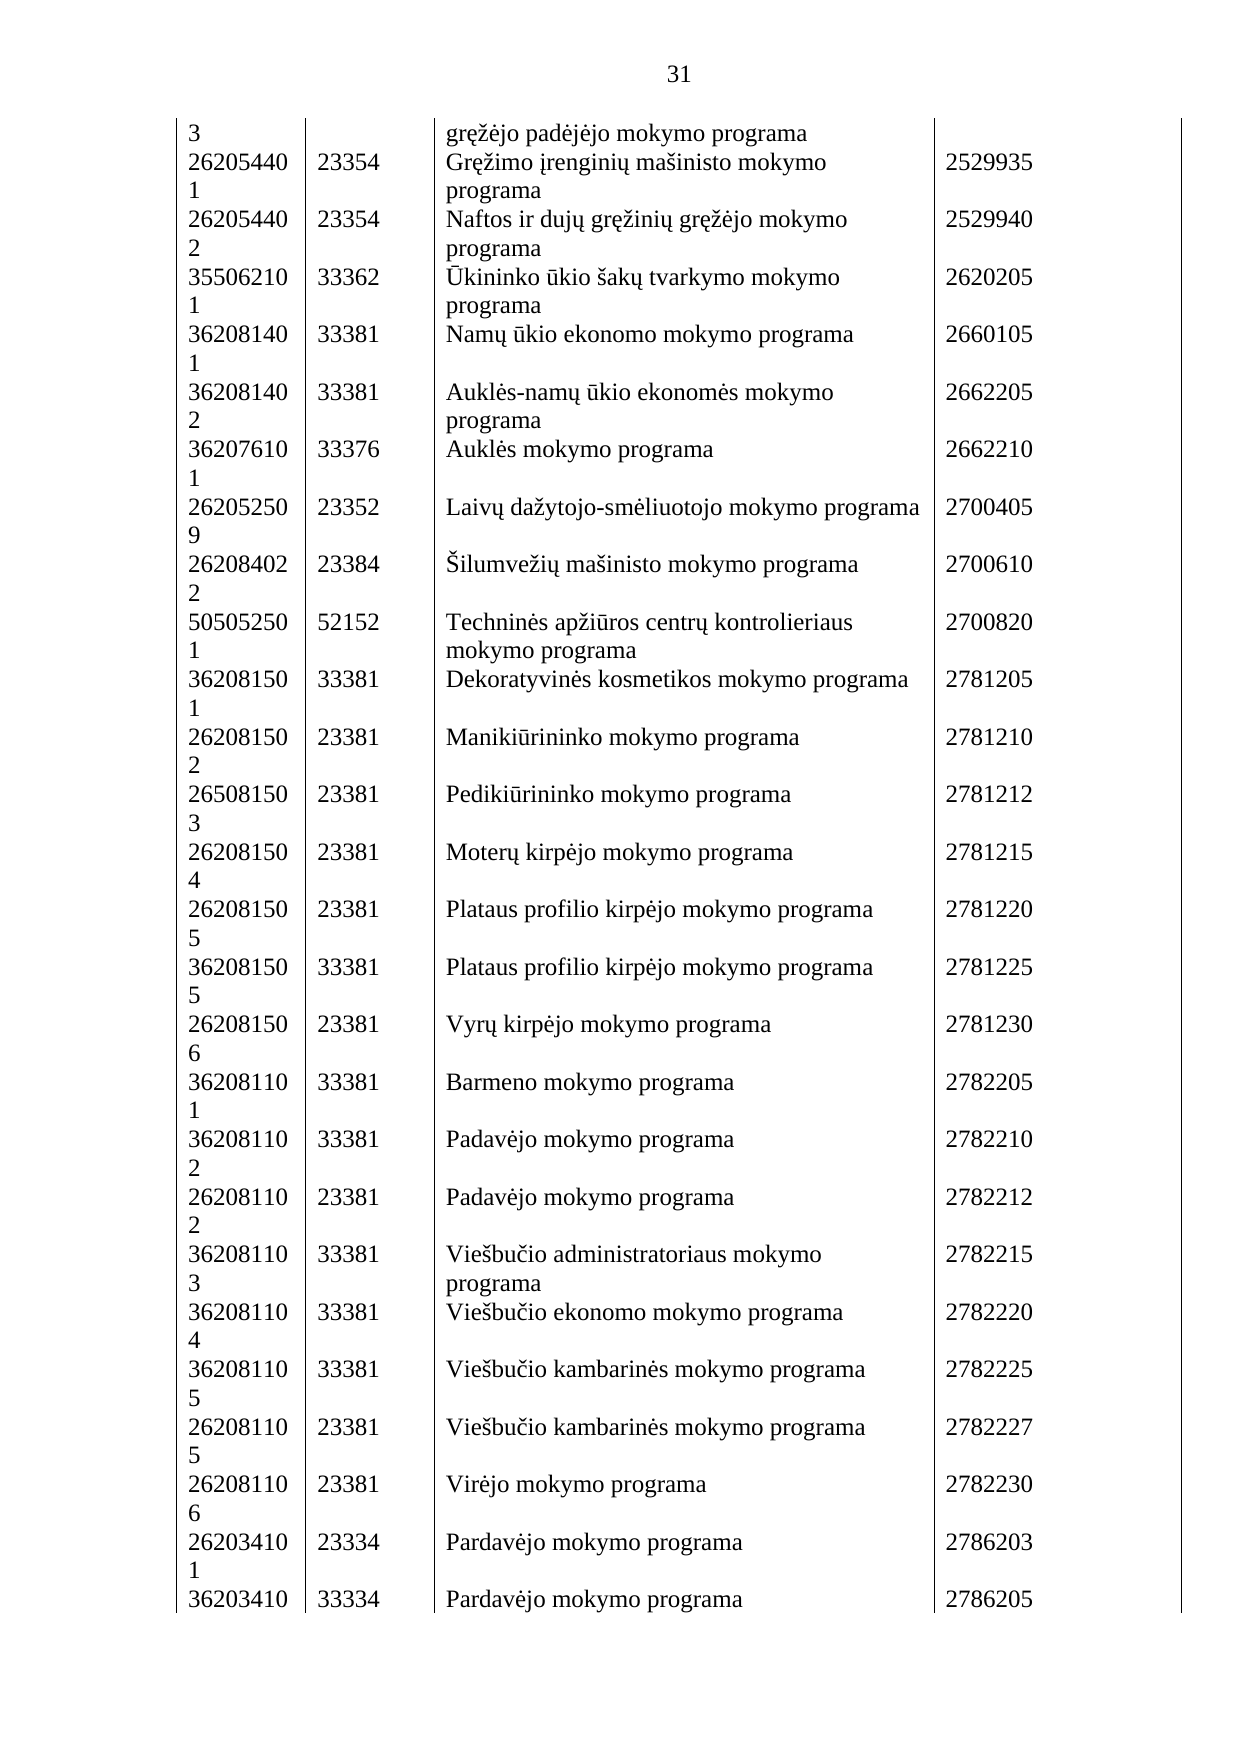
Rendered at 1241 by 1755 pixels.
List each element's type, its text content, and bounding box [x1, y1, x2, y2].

table_cell 2781205 [935, 664, 1181, 722]
table_cell 33381 [306, 1239, 434, 1297]
table_cell 265081503 [177, 779, 305, 837]
table_cell 2620205 [935, 262, 1181, 319]
table_cell 2781220 [935, 894, 1181, 952]
table_cell 2700610 [935, 549, 1181, 607]
table_cell 2782220 [935, 1297, 1181, 1354]
table_cell 23354 [306, 204, 434, 262]
table_cell 2660105 [935, 319, 1181, 377]
table_cell 262081102 [177, 1182, 305, 1239]
table_cell 33381 [306, 952, 434, 1009]
table_cell 23354 [306, 147, 434, 204]
table_cell 33381 [306, 1067, 434, 1124]
table_cell 362076101 [177, 434, 305, 492]
table_cell Viešbučio kambarinės mokymo programa [435, 1412, 934, 1469]
table_cell 23381 [306, 837, 434, 894]
table_cell 33381 [306, 377, 434, 434]
table_cell Plataus profilio kirpėjo mokymo programa [435, 894, 934, 952]
table_cell 36203410 [177, 1584, 305, 1613]
table_cell 33381 [306, 664, 434, 722]
table_cell Padavėjo mokymo programa [435, 1124, 934, 1182]
table_cell 2781215 [935, 837, 1181, 894]
table_cell 262052509 [177, 492, 305, 549]
table_cell 505052501 [177, 607, 305, 664]
table_cell 33362 [306, 262, 434, 319]
table_cell Viešbučio kambarinės mokymo programa [435, 1354, 934, 1412]
table_cell 262081502 [177, 722, 305, 779]
table_cell 2782227 [935, 1412, 1181, 1469]
table_cell Laivų dažytojo-smėliuotojo mokymo programa [435, 492, 934, 549]
table_cell 362081505 [177, 952, 305, 1009]
table_cell 23381 [306, 894, 434, 952]
table_cell 33381 [306, 319, 434, 377]
table_cell 2662205 [935, 377, 1181, 434]
table_cell Pardavėjo mokymo programa [435, 1527, 934, 1584]
table_cell 262081504 [177, 837, 305, 894]
table_cell 23381 [306, 1412, 434, 1469]
table_cell Viešbučio ekonomo mokymo programa [435, 1297, 934, 1354]
table_cell 362081402 [177, 377, 305, 434]
table_cell 2786205 [935, 1584, 1181, 1613]
table_cell 23381 [306, 779, 434, 837]
table_cell 262084022 [177, 549, 305, 607]
table_cell Naftos ir dujų gręžinių gręžėjo mokymo programa [435, 204, 934, 262]
table_cell 2781210 [935, 722, 1181, 779]
table_cell 2782215 [935, 1239, 1181, 1297]
table_cell [306, 118, 434, 147]
table_cell Gręžimo įrenginių mašinisto mokymo programa [435, 147, 934, 204]
table_cell 262054401 [177, 147, 305, 204]
table_cell 2700820 [935, 607, 1181, 664]
table_cell 362081401 [177, 319, 305, 377]
table_cell gręžėjo padėjėjo mokymo programa [435, 118, 934, 147]
table_cell Virėjo mokymo programa [435, 1469, 934, 1527]
table_cell 23381 [306, 1182, 434, 1239]
table_cell 23334 [306, 1527, 434, 1584]
table_cell 23384 [306, 549, 434, 607]
table_cell 23381 [306, 722, 434, 779]
table_cell Ūkininko ūkio šakų tvarkymo mokymo programa [435, 262, 934, 319]
table_cell 262081106 [177, 1469, 305, 1527]
table_cell 2782210 [935, 1124, 1181, 1182]
table_cell 2786203 [935, 1527, 1181, 1584]
table_cell 33381 [306, 1297, 434, 1354]
table_cell 2781230 [935, 1009, 1181, 1067]
table_cell 2529935 [935, 147, 1181, 204]
table_cell 23381 [306, 1469, 434, 1527]
table_cell 33376 [306, 434, 434, 492]
table_cell Šilumvežių mašinisto mokymo programa [435, 549, 934, 607]
table_cell [935, 118, 1181, 147]
table_cell 23352 [306, 492, 434, 549]
table_cell Auklės mokymo programa [435, 434, 934, 492]
table_cell 362081103 [177, 1239, 305, 1297]
table_cell 362081105 [177, 1354, 305, 1412]
table_cell 33381 [306, 1354, 434, 1412]
table_cell 362081102 [177, 1124, 305, 1182]
table_cell 2782212 [935, 1182, 1181, 1239]
table_cell 2781212 [935, 779, 1181, 837]
table_cell 23381 [306, 1009, 434, 1067]
table_cell Dekoratyvinės kosmetikos mokymo programa [435, 664, 934, 722]
table_cell 2700405 [935, 492, 1181, 549]
table_cell 3 [177, 118, 305, 147]
table_cell 2529940 [935, 204, 1181, 262]
table_cell 2662210 [935, 434, 1181, 492]
table_cell Moterų kirpėjo mokymo programa [435, 837, 934, 894]
table_cell 362081104 [177, 1297, 305, 1354]
table_cell Barmeno mokymo programa [435, 1067, 934, 1124]
table_cell Vyrų kirpėjo mokymo programa [435, 1009, 934, 1067]
table_cell 362081501 [177, 664, 305, 722]
table_cell 262081105 [177, 1412, 305, 1469]
table_cell 262081506 [177, 1009, 305, 1067]
table_cell Namų ūkio ekonomo mokymo programa [435, 319, 934, 377]
table_cell 2782230 [935, 1469, 1181, 1527]
table_cell Techninės apžiūros centrų kontrolieriaus mokymo programa [435, 607, 934, 664]
table_cell 33334 [306, 1584, 434, 1613]
table_cell Padavėjo mokymo programa [435, 1182, 934, 1239]
table_cell Pedikiūrininko mokymo programa [435, 779, 934, 837]
table_cell 2781225 [935, 952, 1181, 1009]
table_cell 262054402 [177, 204, 305, 262]
table_cell Manikiūrininko mokymo programa [435, 722, 934, 779]
table_cell Viešbučio administratoriaus mokymo programa [435, 1239, 934, 1297]
table_cell Plataus profilio kirpėjo mokymo programa [435, 952, 934, 1009]
table_cell 355062101 [177, 262, 305, 319]
table_cell 2782205 [935, 1067, 1181, 1124]
table_cell 362081101 [177, 1067, 305, 1124]
table_cell Auklės-namų ūkio ekonomės mokymo programa [435, 377, 934, 434]
table_cell 52152 [306, 607, 434, 664]
table_cell 33381 [306, 1124, 434, 1182]
table_cell 262081505 [177, 894, 305, 952]
table_cell 2782225 [935, 1354, 1181, 1412]
table_cell 262034101 [177, 1527, 305, 1584]
table_cell Pardavėjo mokymo programa [435, 1584, 934, 1613]
